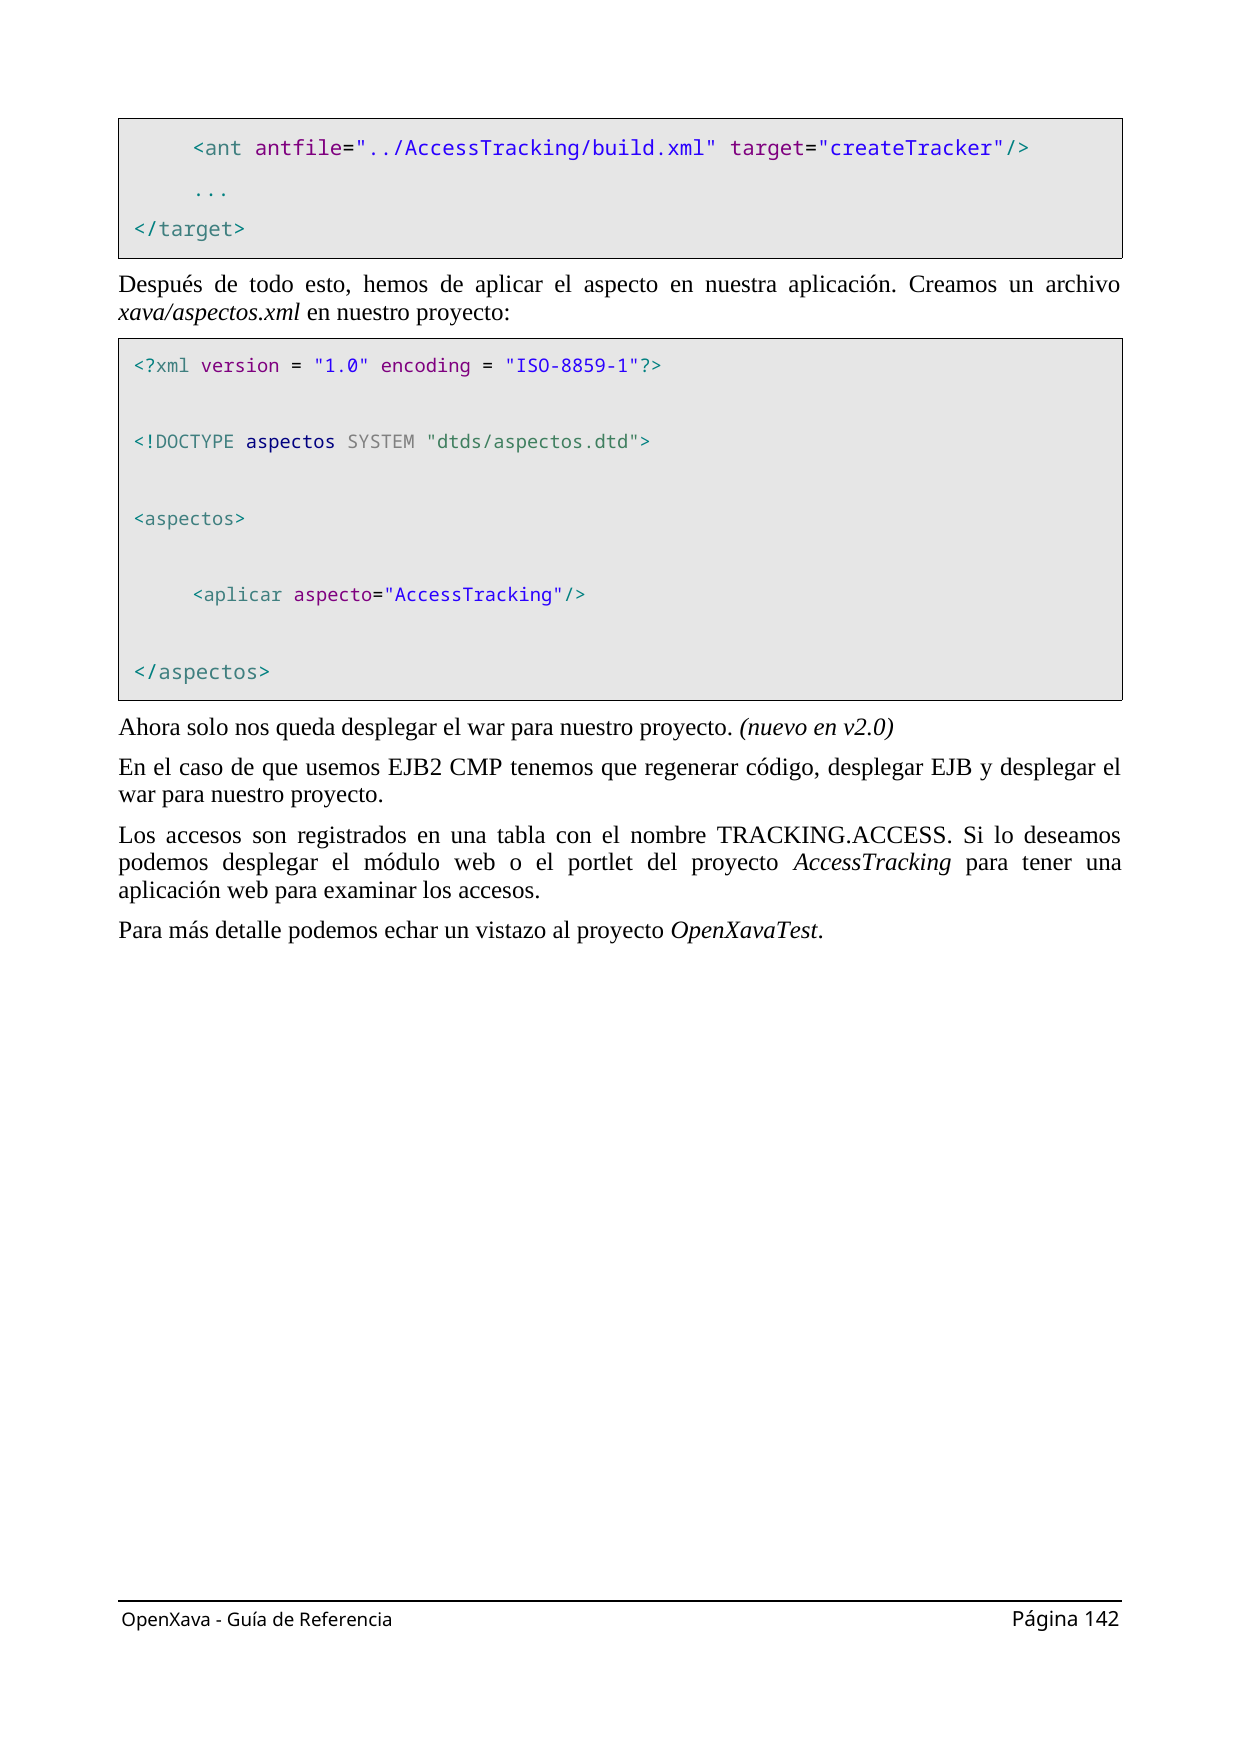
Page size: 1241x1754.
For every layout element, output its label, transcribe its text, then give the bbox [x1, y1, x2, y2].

text En el caso de que usemos EJB2 CMP tenemos que regenerar código, desplegar EJB y desplegar el war para nuestro proyecto. [118, 753, 1122, 808]
text <?xml version = "1.0" encoding = "ISO-8859-1"?> [119, 339, 1122, 376]
text Los accesos son registrados en una tabla con el nombre TRACKING.ACCESS. Si lo deseamos podemos desplegar el módulo web o el portlet del proyecto AccessTracking para tener una aplicación web para examinar los accesos. [118, 821, 1122, 904]
text <ant antfile="../AccessTracking/build.xml" target="createTracker"/> [119, 119, 1122, 159]
text </aspectos> [119, 642, 1122, 700]
text Para más detalle podemos echar un vistazo al proyecto OpenXavaTest. [118, 916, 1122, 944]
text <aplicar aspecto="AccessTracking"/> [119, 566, 1122, 604]
text <aspectos> [119, 490, 1122, 528]
text ... [119, 159, 1122, 199]
text <!DOCTYPE aspectos SYSTEM "dtds/aspectos.dtd"> [119, 414, 1122, 452]
text Ahora solo nos queda desplegar el war para nuestro proyecto. (nuevo en v2.0) [118, 713, 1122, 740]
text Después de todo esto, hemos de aplicar el aspecto en nuestra aplicación. Creamos un archivo xava/aspectos.xml en nuestro proyecto: [118, 270, 1122, 326]
text </target> [119, 199, 1122, 258]
